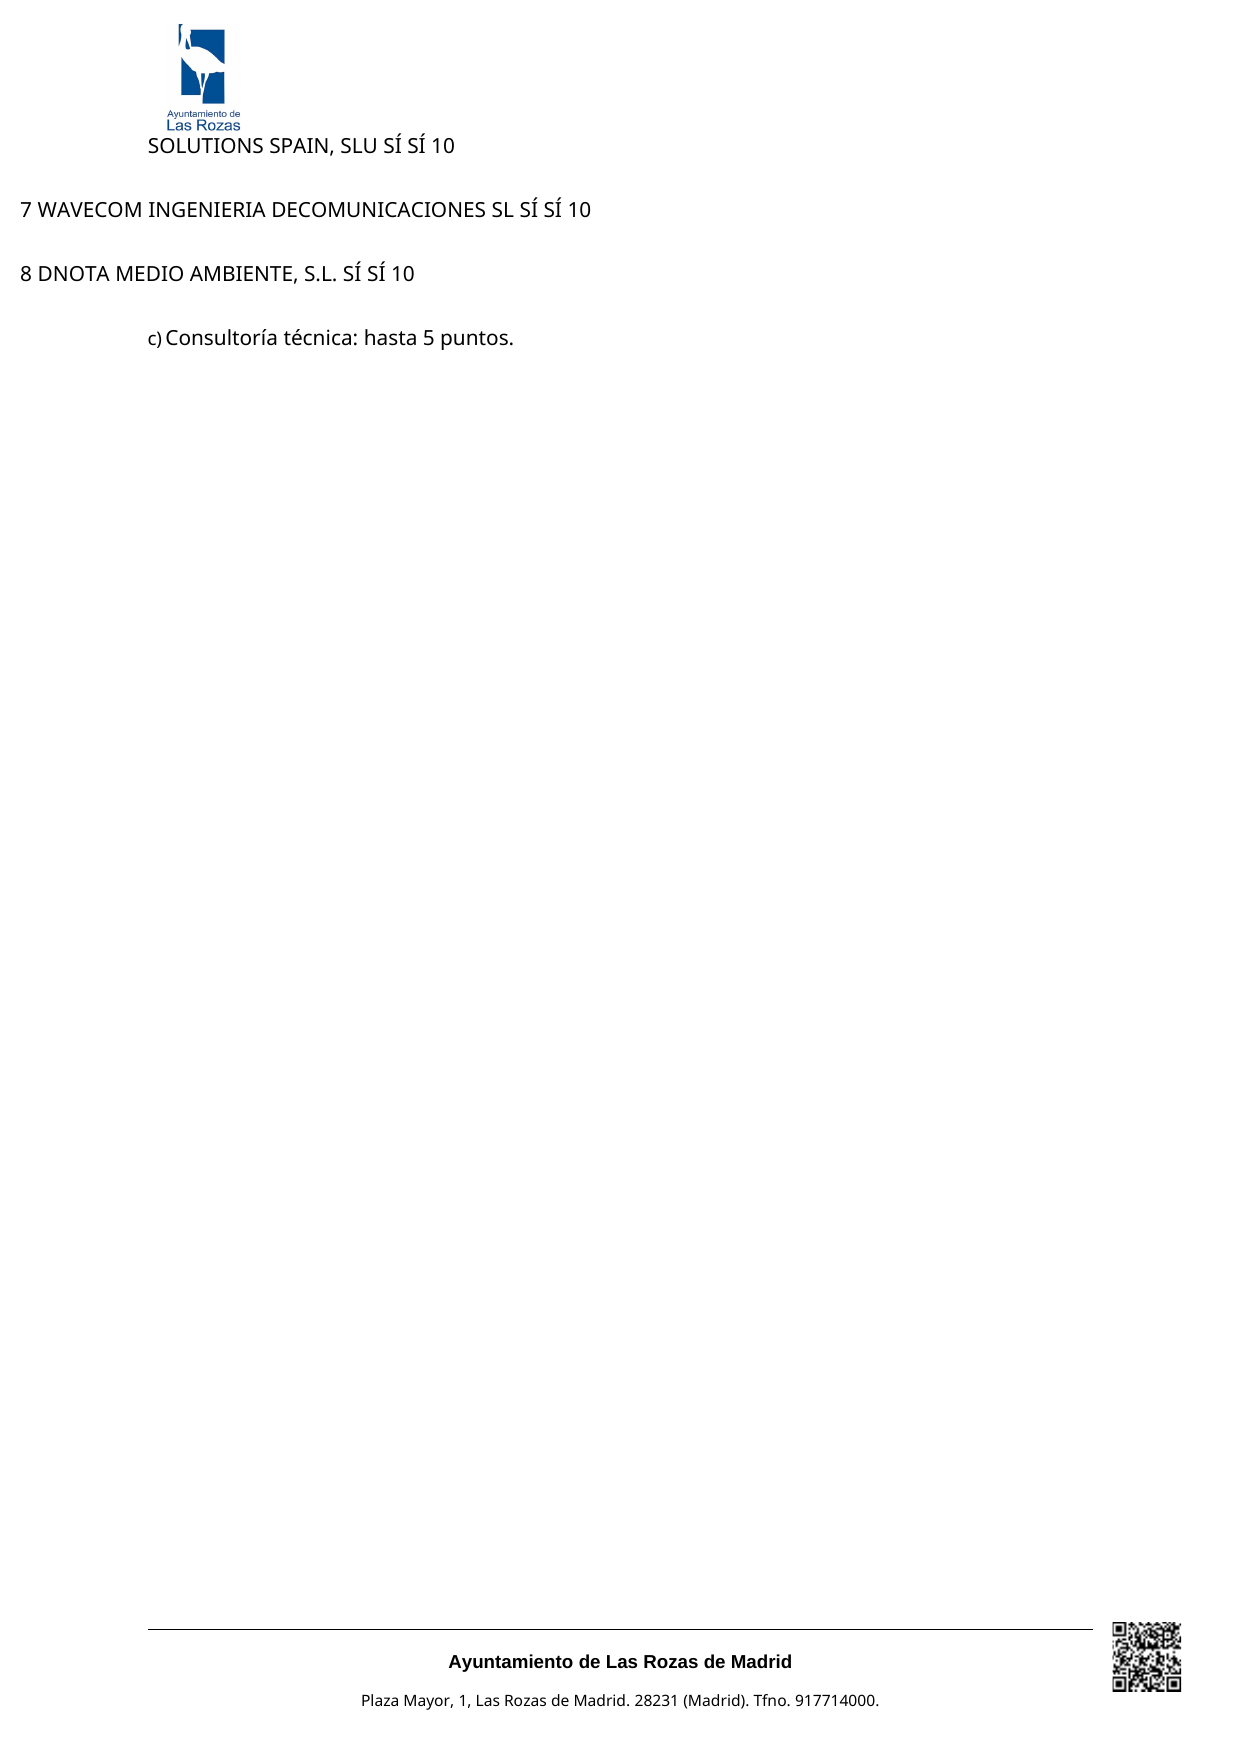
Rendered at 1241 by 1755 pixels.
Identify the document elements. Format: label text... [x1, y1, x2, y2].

list WAVECOM INGENIERIA DECOMUNICACIONES SL SÍ SÍ 10 [20, 195, 1105, 223]
list DNOTA MEDIO AMBIENTE, S.L. SÍ SÍ 10 [20, 259, 1105, 287]
list SOLUTIONS SPAIN, SLU SÍ SÍ 10 [148, 131, 486, 160]
list Consultoría técnica: hasta 5 puntos. [147, 323, 1105, 352]
